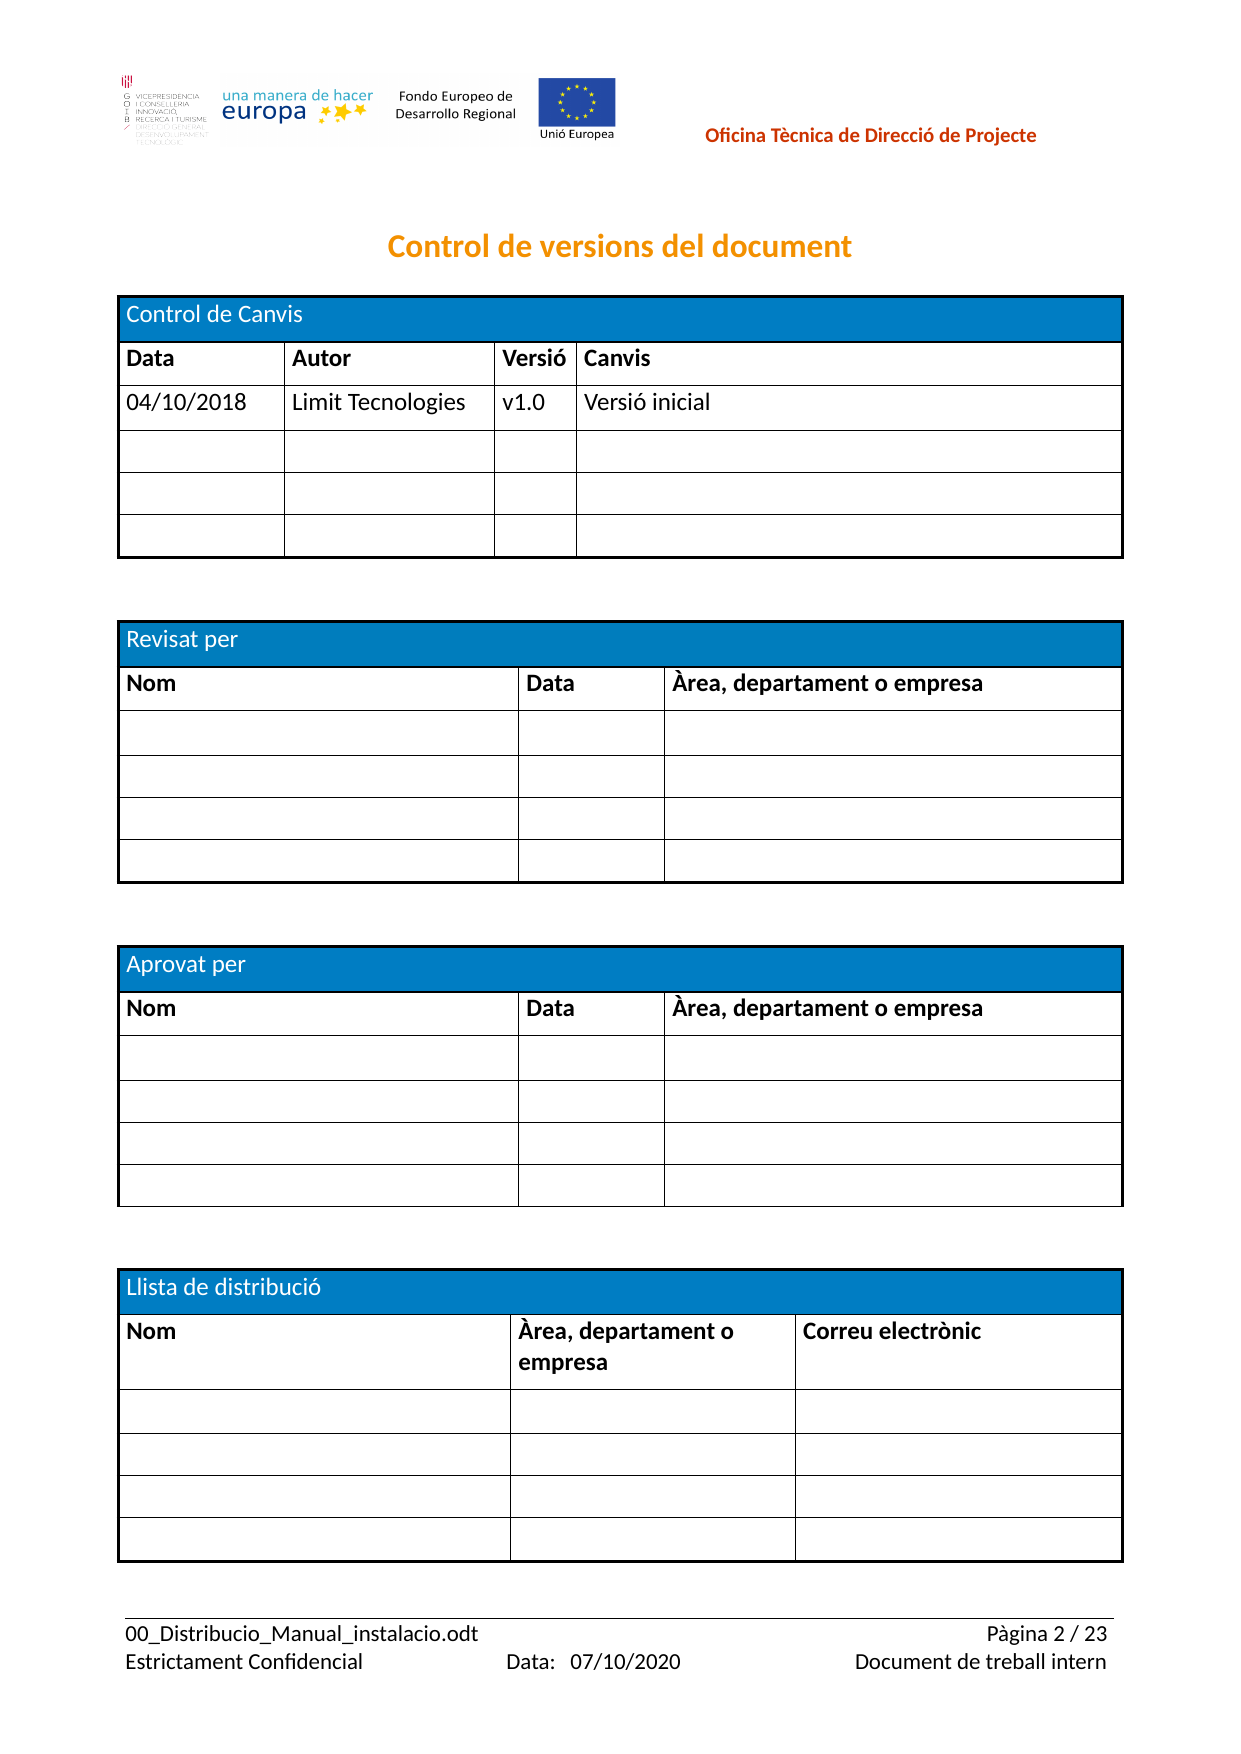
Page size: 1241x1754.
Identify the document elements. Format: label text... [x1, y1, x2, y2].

table_cell [120, 473, 284, 514]
table_cell [665, 756, 1121, 797]
table_cell Versió inicial [577, 386, 1121, 429]
table_cell [495, 515, 576, 556]
table_cell Data [120, 343, 284, 385]
table_cell [511, 1390, 795, 1433]
table_cell Àrea, departament o empresa [665, 668, 1121, 710]
table_cell [665, 840, 1121, 881]
table_cell [519, 1123, 664, 1164]
table_cell [665, 798, 1121, 839]
table_cell [120, 840, 518, 881]
table_cell [519, 711, 664, 754]
picture [219, 73, 621, 147]
table_cell [495, 473, 576, 514]
table_cell [120, 1390, 510, 1433]
table_cell [577, 473, 1121, 514]
table_cell [511, 1476, 795, 1517]
table_header Control de Canvis [120, 298, 1121, 341]
table_cell [519, 1036, 664, 1079]
table_header Aprovat per [120, 948, 1121, 991]
table_cell [495, 431, 576, 472]
table_cell [120, 1081, 518, 1122]
table_cell Data [519, 993, 664, 1035]
table_cell [519, 1165, 664, 1206]
table_cell [519, 756, 664, 797]
picture [118, 73, 213, 147]
table_cell [285, 431, 494, 472]
table_cell v1.0 [495, 386, 576, 429]
table_cell [665, 1123, 1121, 1164]
table_cell [120, 515, 284, 556]
table_cell [511, 1434, 795, 1475]
table_cell [120, 1518, 510, 1559]
table_cell [519, 840, 664, 881]
table_cell Nom [120, 1315, 510, 1389]
table_cell [285, 515, 494, 556]
table_cell [665, 711, 1121, 754]
table_cell Nom [120, 668, 518, 710]
table_cell [665, 1081, 1121, 1122]
table_cell [577, 431, 1121, 472]
table_cell Nom [120, 993, 518, 1035]
table_cell [665, 1036, 1121, 1079]
table_cell Limit Tecnologies [285, 386, 494, 429]
table_cell Versió [495, 343, 576, 385]
table_cell [120, 1165, 518, 1206]
table_cell [796, 1518, 1121, 1559]
subtitle Control de versions del document [118, 225, 1122, 266]
table_cell Data [519, 668, 664, 710]
table_cell [120, 1123, 518, 1164]
table_cell [796, 1390, 1121, 1433]
table_cell [511, 1518, 795, 1559]
table_cell [120, 431, 284, 472]
table_cell [577, 515, 1121, 556]
table_cell [519, 1081, 664, 1122]
table_cell Canvis [577, 343, 1121, 385]
table_cell [120, 711, 518, 754]
table_cell Àrea, departament o empresa [665, 993, 1121, 1035]
table_cell Àrea, departament o empresa [511, 1315, 795, 1389]
table_cell [796, 1476, 1121, 1517]
table_cell [796, 1434, 1121, 1475]
table_cell [120, 1476, 510, 1517]
table_header Llista de distribució [120, 1271, 1121, 1314]
table_cell [120, 798, 518, 839]
table_cell [120, 1434, 510, 1475]
table_cell [120, 756, 518, 797]
table_cell [120, 1036, 518, 1079]
table_cell Autor [285, 343, 494, 385]
table_cell 04/10/2018 [120, 386, 284, 429]
table_cell [665, 1165, 1121, 1206]
table_cell [519, 798, 664, 839]
table_cell [285, 473, 494, 514]
table_header Revisat per [120, 623, 1121, 666]
table_cell Correu electrònic [796, 1315, 1121, 1389]
